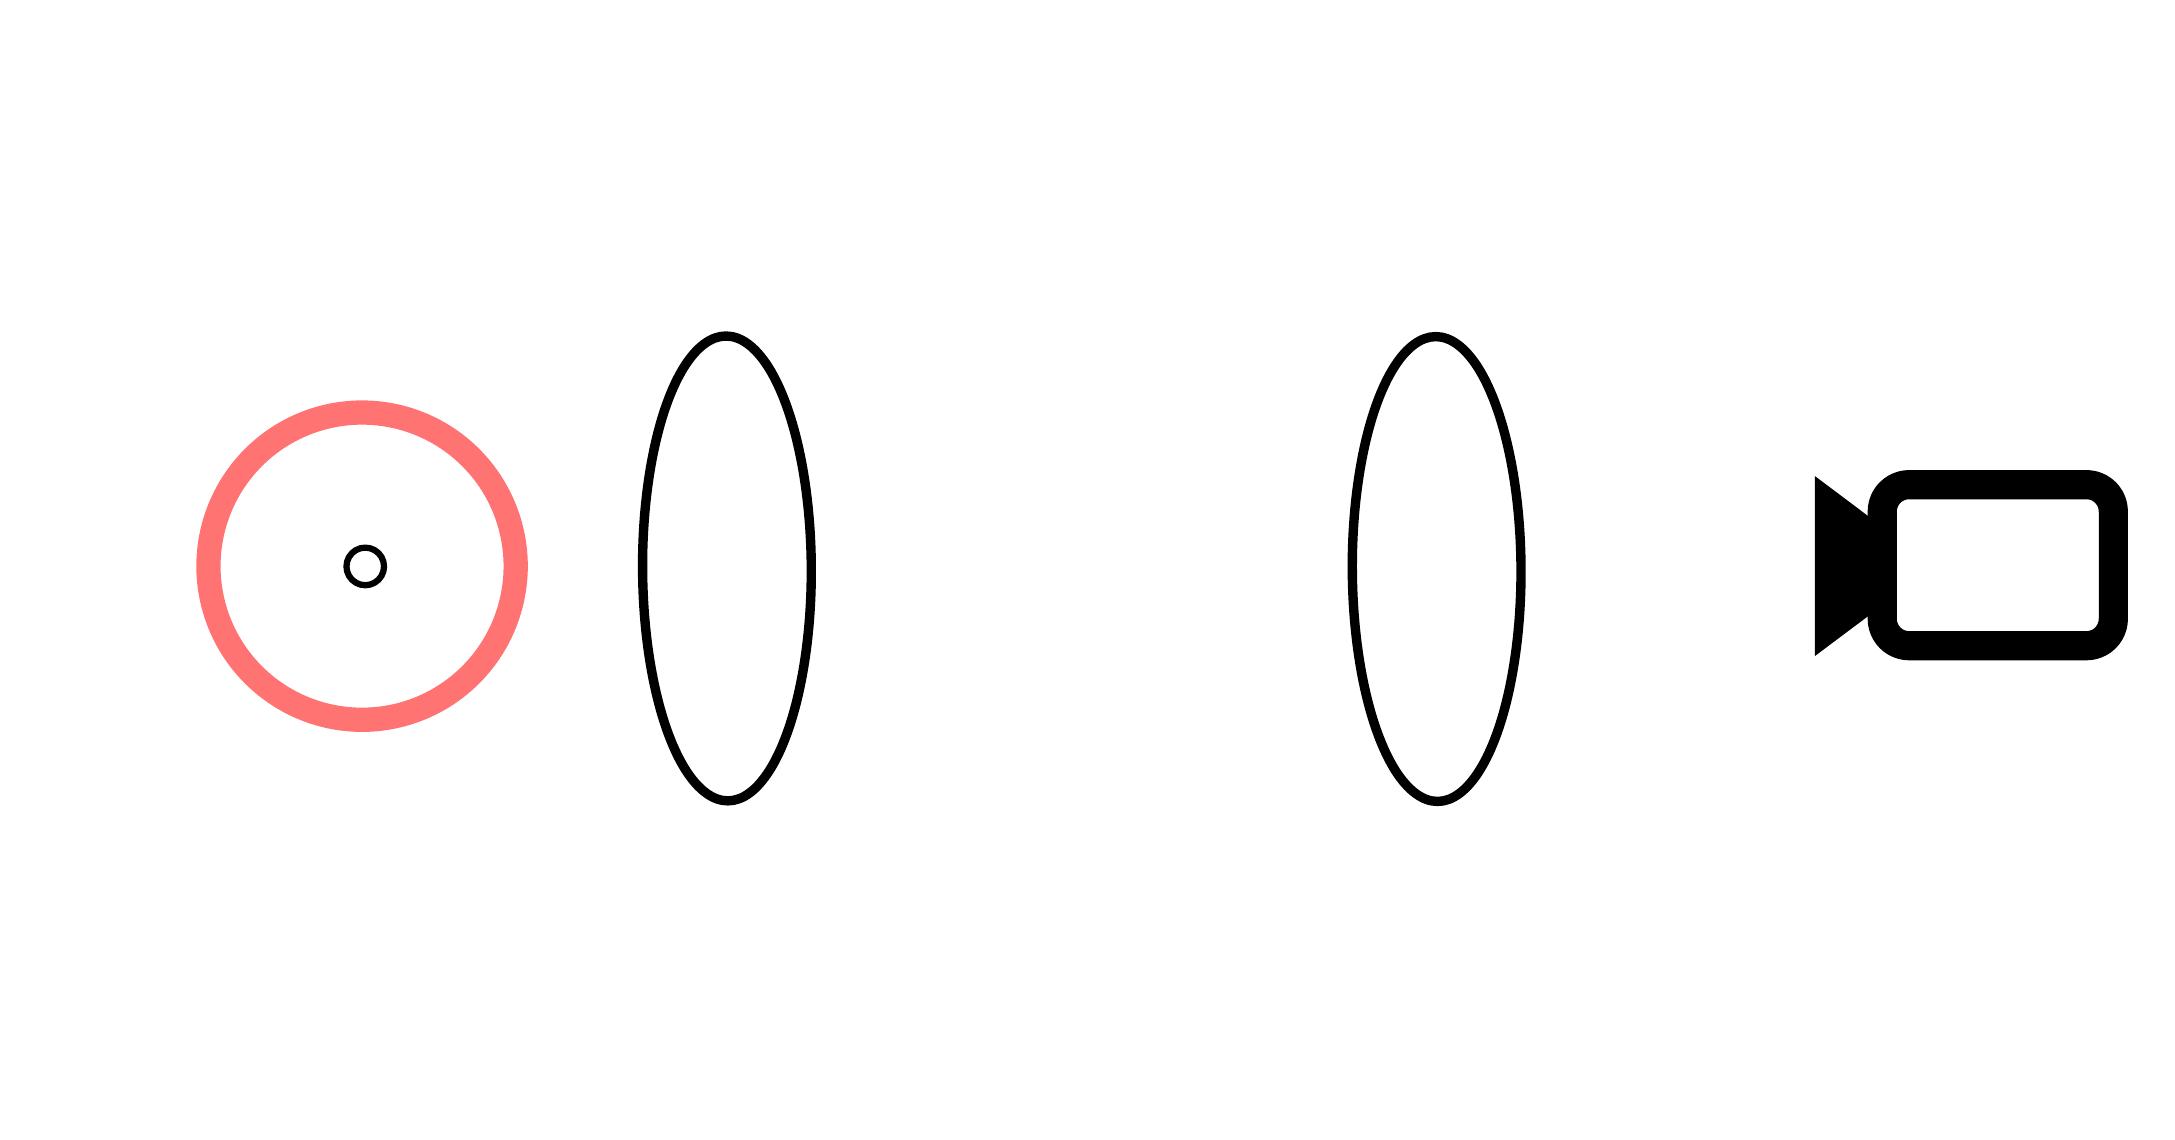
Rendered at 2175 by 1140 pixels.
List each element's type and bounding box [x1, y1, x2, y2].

text_box [1352, 336, 1522, 802]
text_box [642, 336, 812, 801]
text_box [196, 400, 528, 732]
text_box [1814, 476, 1875, 657]
text_box [1882, 484, 2114, 646]
